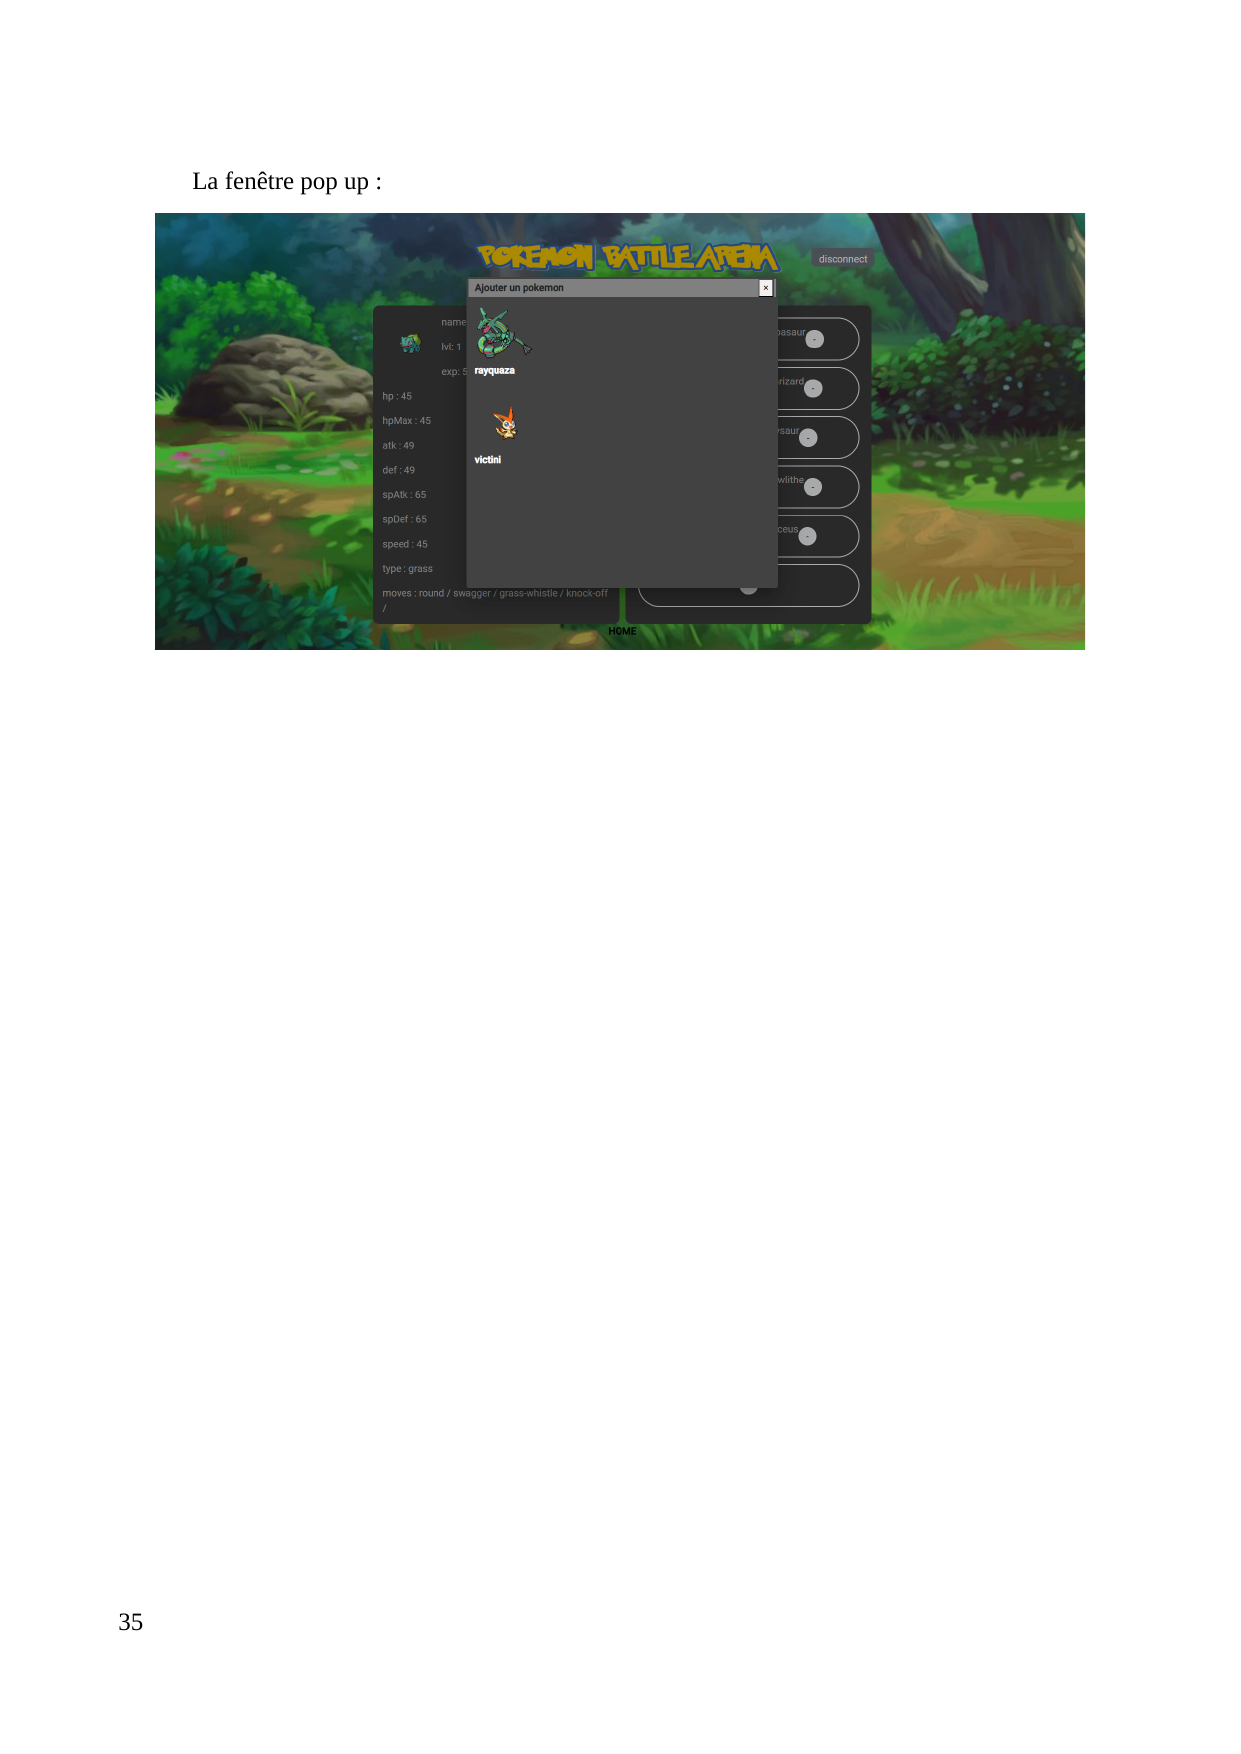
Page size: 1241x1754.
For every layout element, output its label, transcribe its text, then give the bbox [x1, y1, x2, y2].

picture [155, 213, 1086, 650]
text La fenêtre pop up : [192, 166, 1122, 194]
